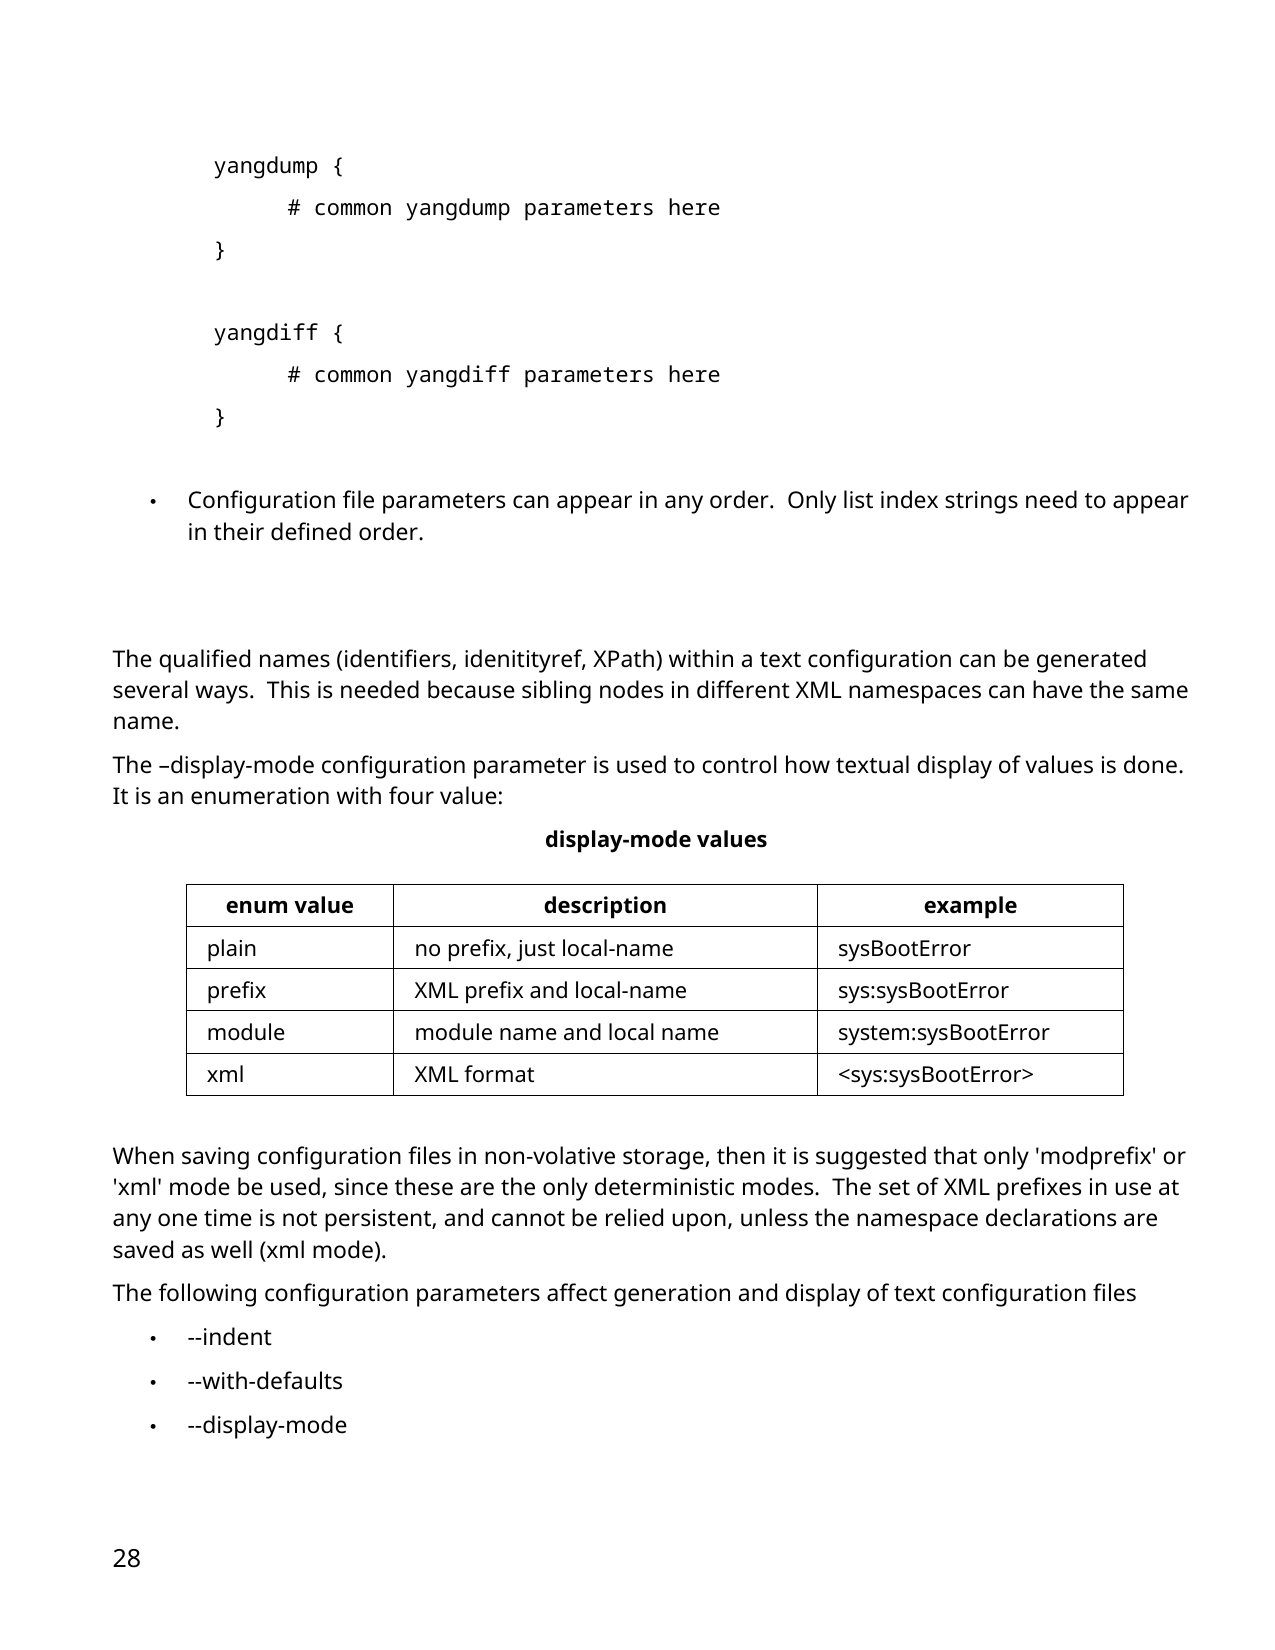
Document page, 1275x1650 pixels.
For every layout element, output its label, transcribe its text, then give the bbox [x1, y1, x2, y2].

table_cell prefix [187, 969, 393, 1010]
table_header description [394, 885, 817, 926]
text The qualified names (identifiers, idenitityref, XPath) within a text configuration can be generated several ways. This is needed because sibling nodes in different XML namespaces can have the same name. [112, 643, 1200, 736]
table_cell <sys:sysBootError> [818, 1054, 1123, 1095]
text When saving configuration files in non-volative storage, then it is suggested that only 'modprefix' or 'xml' mode be used, since these are the only deterministic modes. The set of XML prefixes in use at any one time is not persistent, and cannot be relied upon, unless the namespace declarations are saved as well (xml mode). [112, 1140, 1200, 1265]
text } [139, 233, 1200, 263]
text The following configuration parameters affect generation and display of text configuration files [112, 1277, 1200, 1308]
table_cell module name and local name [394, 1011, 817, 1053]
table_cell plain [187, 927, 393, 968]
text yangdiff { [139, 317, 1200, 347]
list Configuration file parameters can appear in any order. Only list index strings need to appear in their defined order. [150, 484, 1200, 547]
text yangdump { [139, 150, 1200, 180]
table_header enum value [187, 885, 393, 926]
table_header example [818, 885, 1123, 926]
table_cell XML prefix and local-name [394, 969, 817, 1010]
list --indent [150, 1321, 1200, 1352]
list --with-defaults [150, 1365, 1200, 1396]
table_cell module [187, 1011, 393, 1053]
table_cell XML format [394, 1054, 817, 1095]
table_cell sysBootError [818, 927, 1123, 968]
text } [139, 401, 1200, 430]
list --display-mode [150, 1408, 1200, 1440]
table_cell xml [187, 1054, 393, 1095]
table_cell sys:sysBootError [818, 969, 1123, 1010]
table_cell no prefix, just local-name [394, 927, 817, 968]
subtitle display-mode values [127, 824, 1185, 854]
text The –display-mode configuration parameter is used to control how textual display of values is done. It is an enumeration with four value: [112, 749, 1200, 811]
text # common yangdump parameters here [139, 192, 1200, 222]
table_cell system:sysBootError [818, 1011, 1123, 1053]
text # common yangdiff parameters here [139, 359, 1200, 389]
